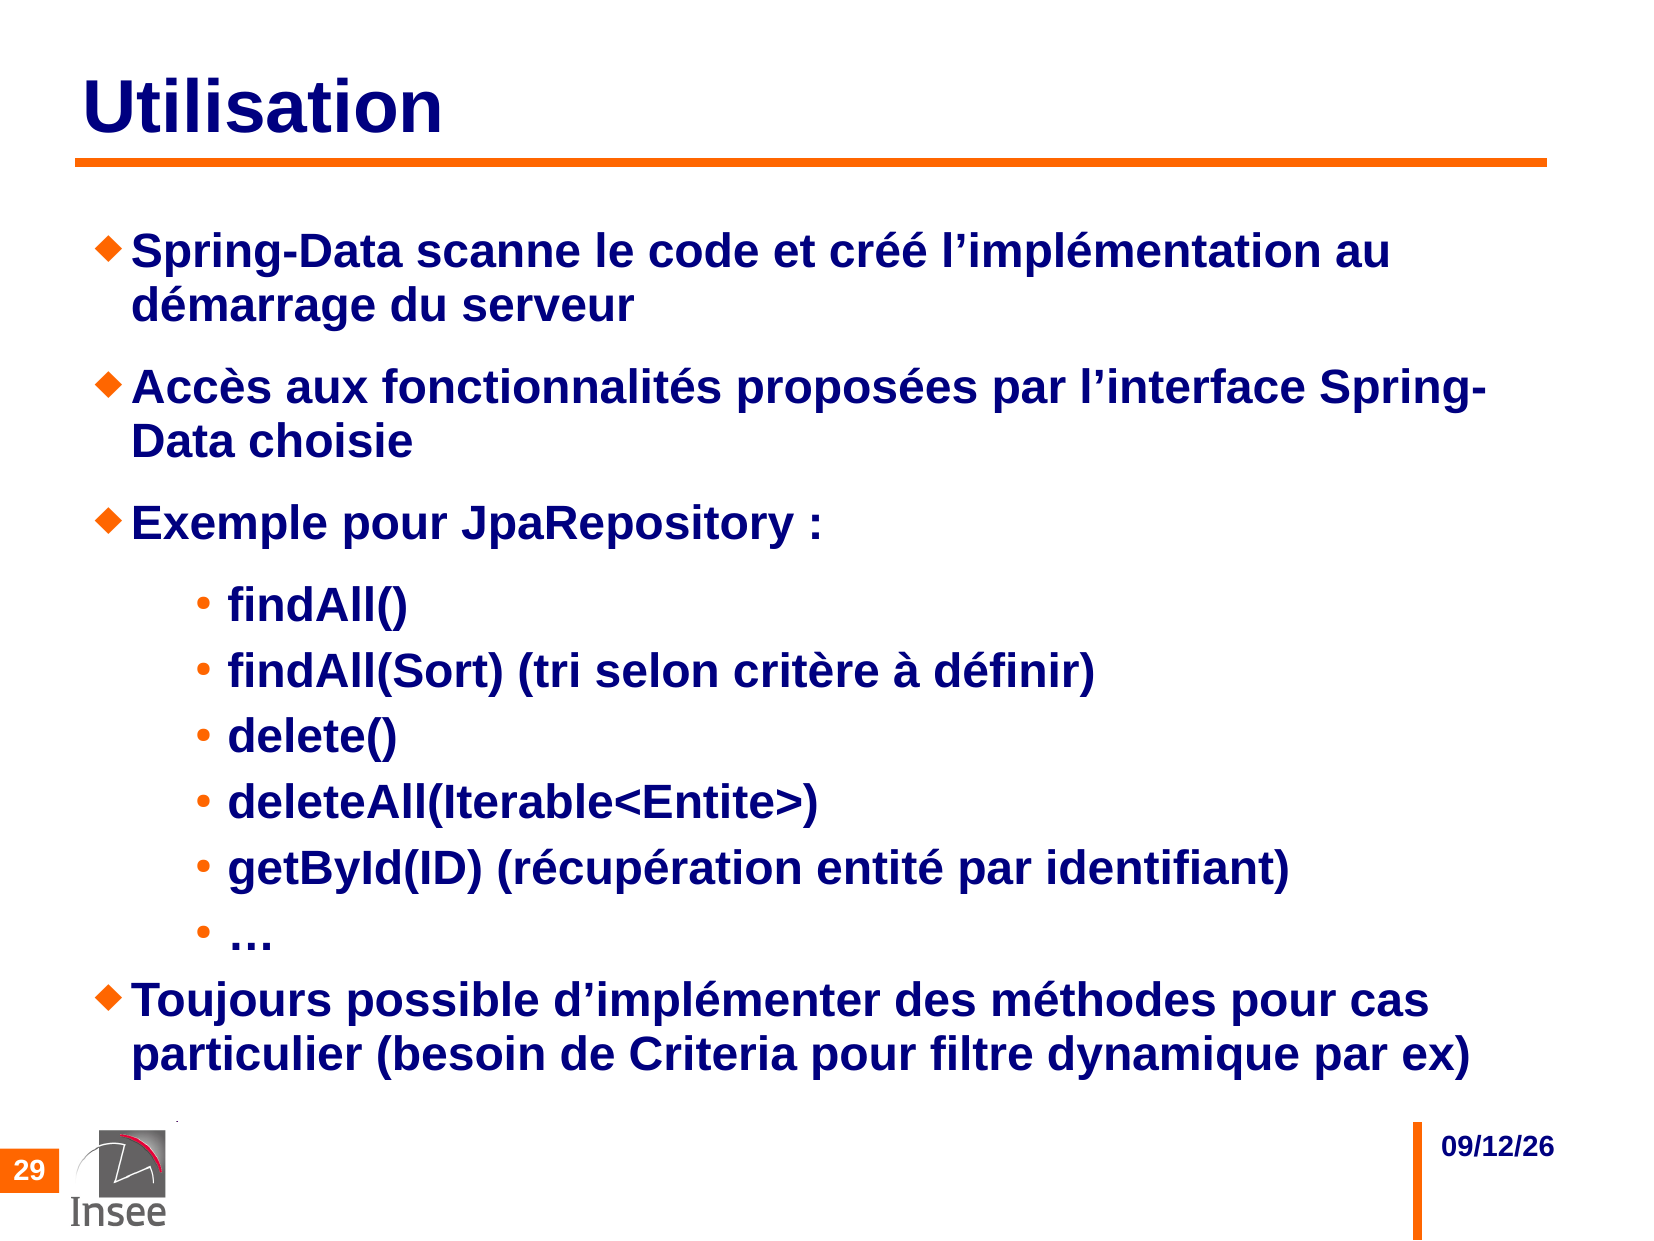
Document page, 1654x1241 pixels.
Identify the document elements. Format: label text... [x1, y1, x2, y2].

picture [62, 1121, 178, 1241]
title Utilisation [82, 49, 1619, 163]
list Spring-Data scanne le code et créé l’implémentation au démarrage du serveur Accès aux fonctionnalités proposées par l’interface Spring-Data choisie Exemple pour JpaRepository : findAll() findAll(Sort) (tri selon critère à définir) delete() deleteAll(Iterable<Entite>) getById(ID) (récupération entité par identifiant) … Toujours possible d’implémenter des méthodes pour cas particulier (besoin de Criteria pour filtre dynamique par ex) [82, 224, 1571, 1087]
